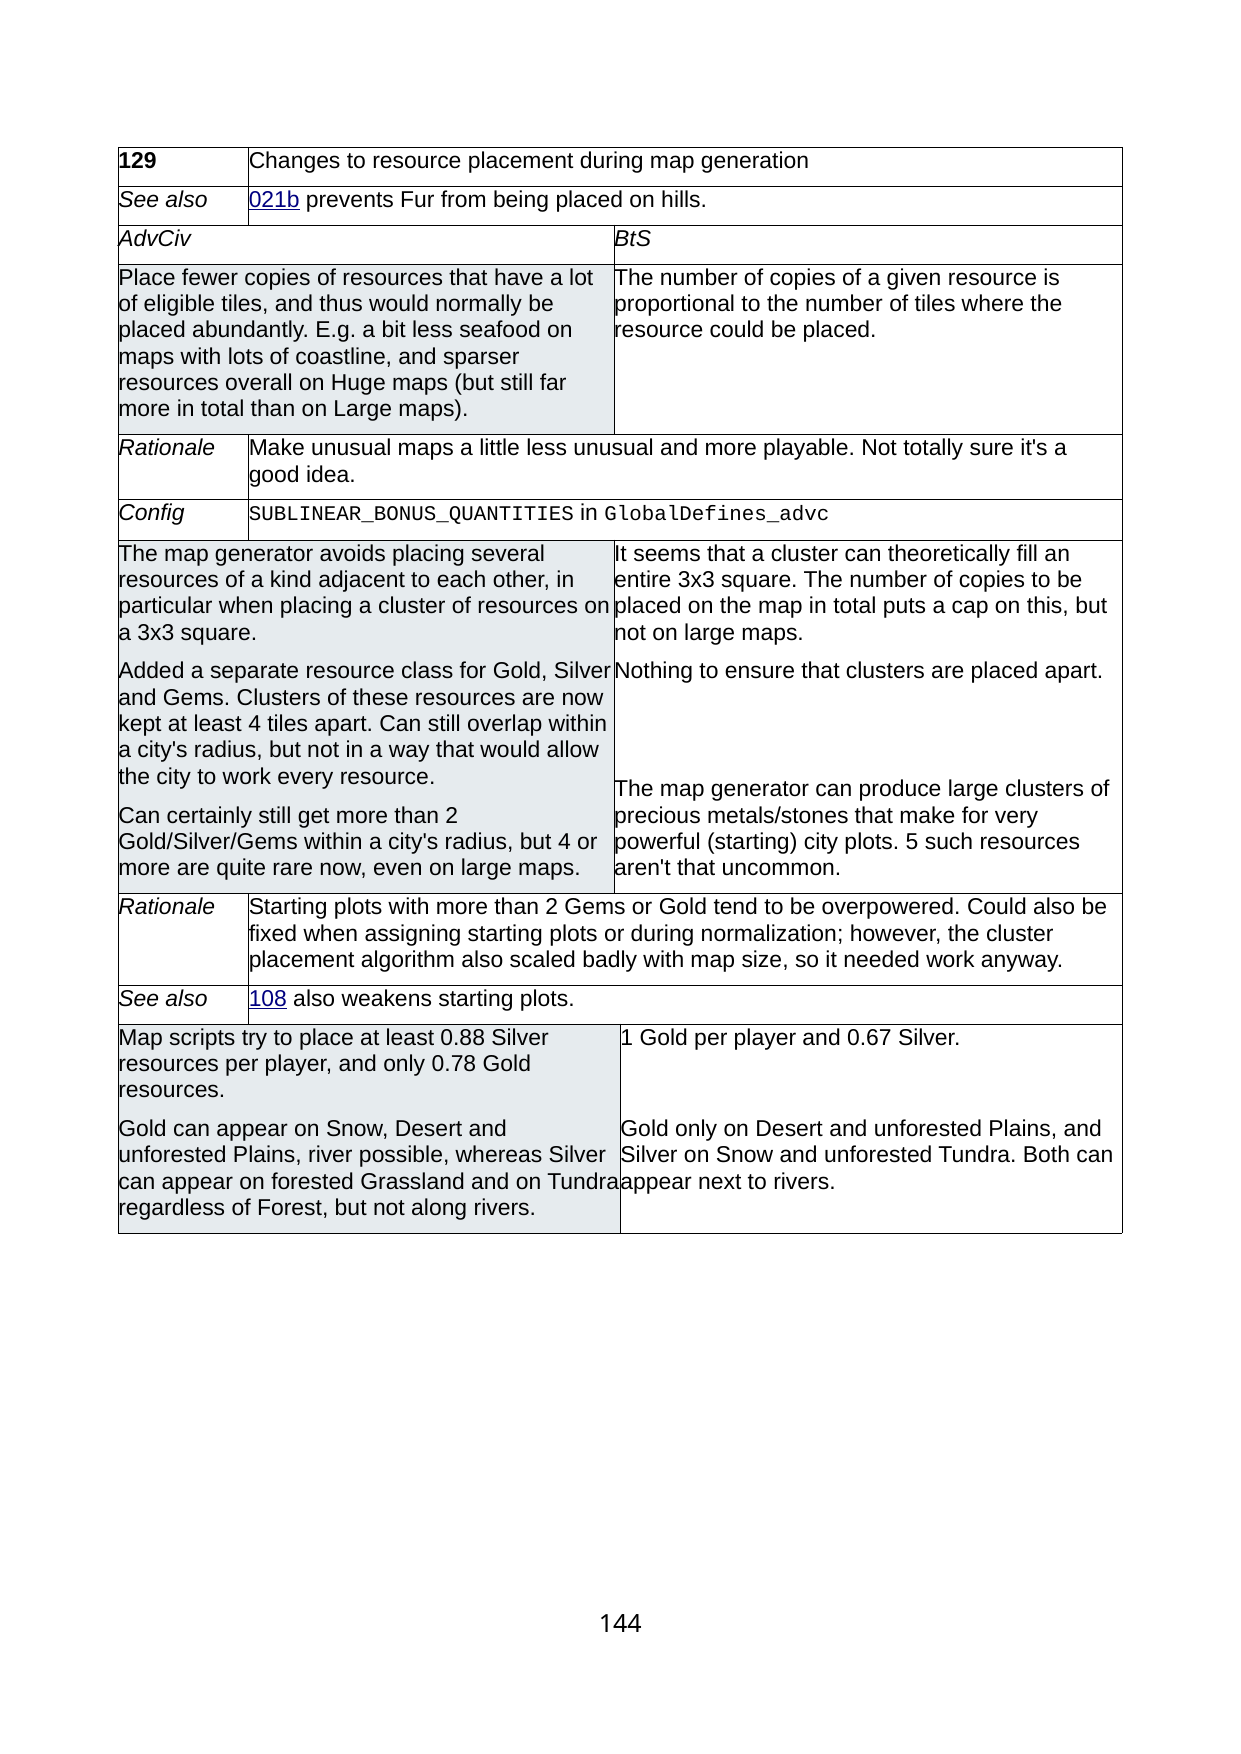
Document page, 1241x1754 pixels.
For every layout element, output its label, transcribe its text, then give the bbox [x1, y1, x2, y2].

table_cell AdvCiv [119, 226, 614, 263]
table_header Changes to resource placement during map generation [249, 148, 1122, 186]
table_cell Place fewer copies of resources that have a lot of eligible tiles, and thus would normally be placed abundantly. E.g. a bit less seafood on maps with lots of coastline, and sparser resources overall on Huge maps (but still far more in total than on Large maps). [119, 265, 614, 434]
table_cell BtS [615, 226, 1122, 263]
table_cell The map generator avoids placing several resources of a kind adjacent to each other, in particular when placing a cluster of resources on a 3x3 square. Added a separate resource class for Gold, Silver and Gems. Clusters of these resources are now kept at least 4 tiles apart. Can still overlap within a city's radius, but not in a way that would allow the city to work every resource. Can certainly still get more than 2 Gold/Silver/Gems within a city's radius, but 4 or more are quite rare now, even on large maps. [119, 541, 614, 893]
table_cell Rationale [119, 894, 248, 984]
table_cell 108 also weakens starting plots. [249, 986, 1122, 1023]
table_cell Starting plots with more than 2 Gems or Gold tend to be overpowered. Could also be fixed when assigning starting plots or during normalization; however, the cluster placement algorithm also scaled badly with map size, so it needed work anyway. [249, 894, 1122, 984]
table_cell SUBLINEAR_BONUS_QUANTITIES in GlobalDefines_advc [249, 500, 1122, 539]
table_cell 1 Gold per player and 0.67 Silver. Gold only on Desert and unforested Plains, and Silver on Snow and unforested Tundra. Both can appear next to rivers. [621, 1025, 1122, 1233]
table_header 129 [119, 148, 248, 186]
table_cell See also [119, 187, 248, 224]
table_cell Rationale [119, 435, 248, 499]
table_cell See also [119, 986, 248, 1023]
table_cell 021b prevents Fur from being placed on hills. [249, 187, 1122, 224]
table_cell Config [119, 500, 248, 539]
table_cell Map scripts try to place at least 0.88 Silver resources per player, and only 0.78 Gold resources. Gold can appear on Snow, Desert and unforested Plains, river possible, whereas Silver can appear on forested Grassland and on Tundra regardless of Forest, but not along rivers. [119, 1025, 620, 1233]
table_cell Make unusual maps a little less unusual and more playable. Not totally sure it's a good idea. [249, 435, 1122, 499]
table_cell It seems that a cluster can theoretically fill an entire 3x3 square. The number of copies to be placed on the map in total puts a cap on this, but not on large maps. Nothing to ensure that clusters are placed apart. The map generator can produce large clusters of precious metals/stones that make for very powerful (starting) city plots. 5 such resources aren't that uncommon. [615, 541, 1122, 893]
table_cell The number of copies of a given resource is proportional to the number of tiles where the resource could be placed. [615, 265, 1122, 434]
